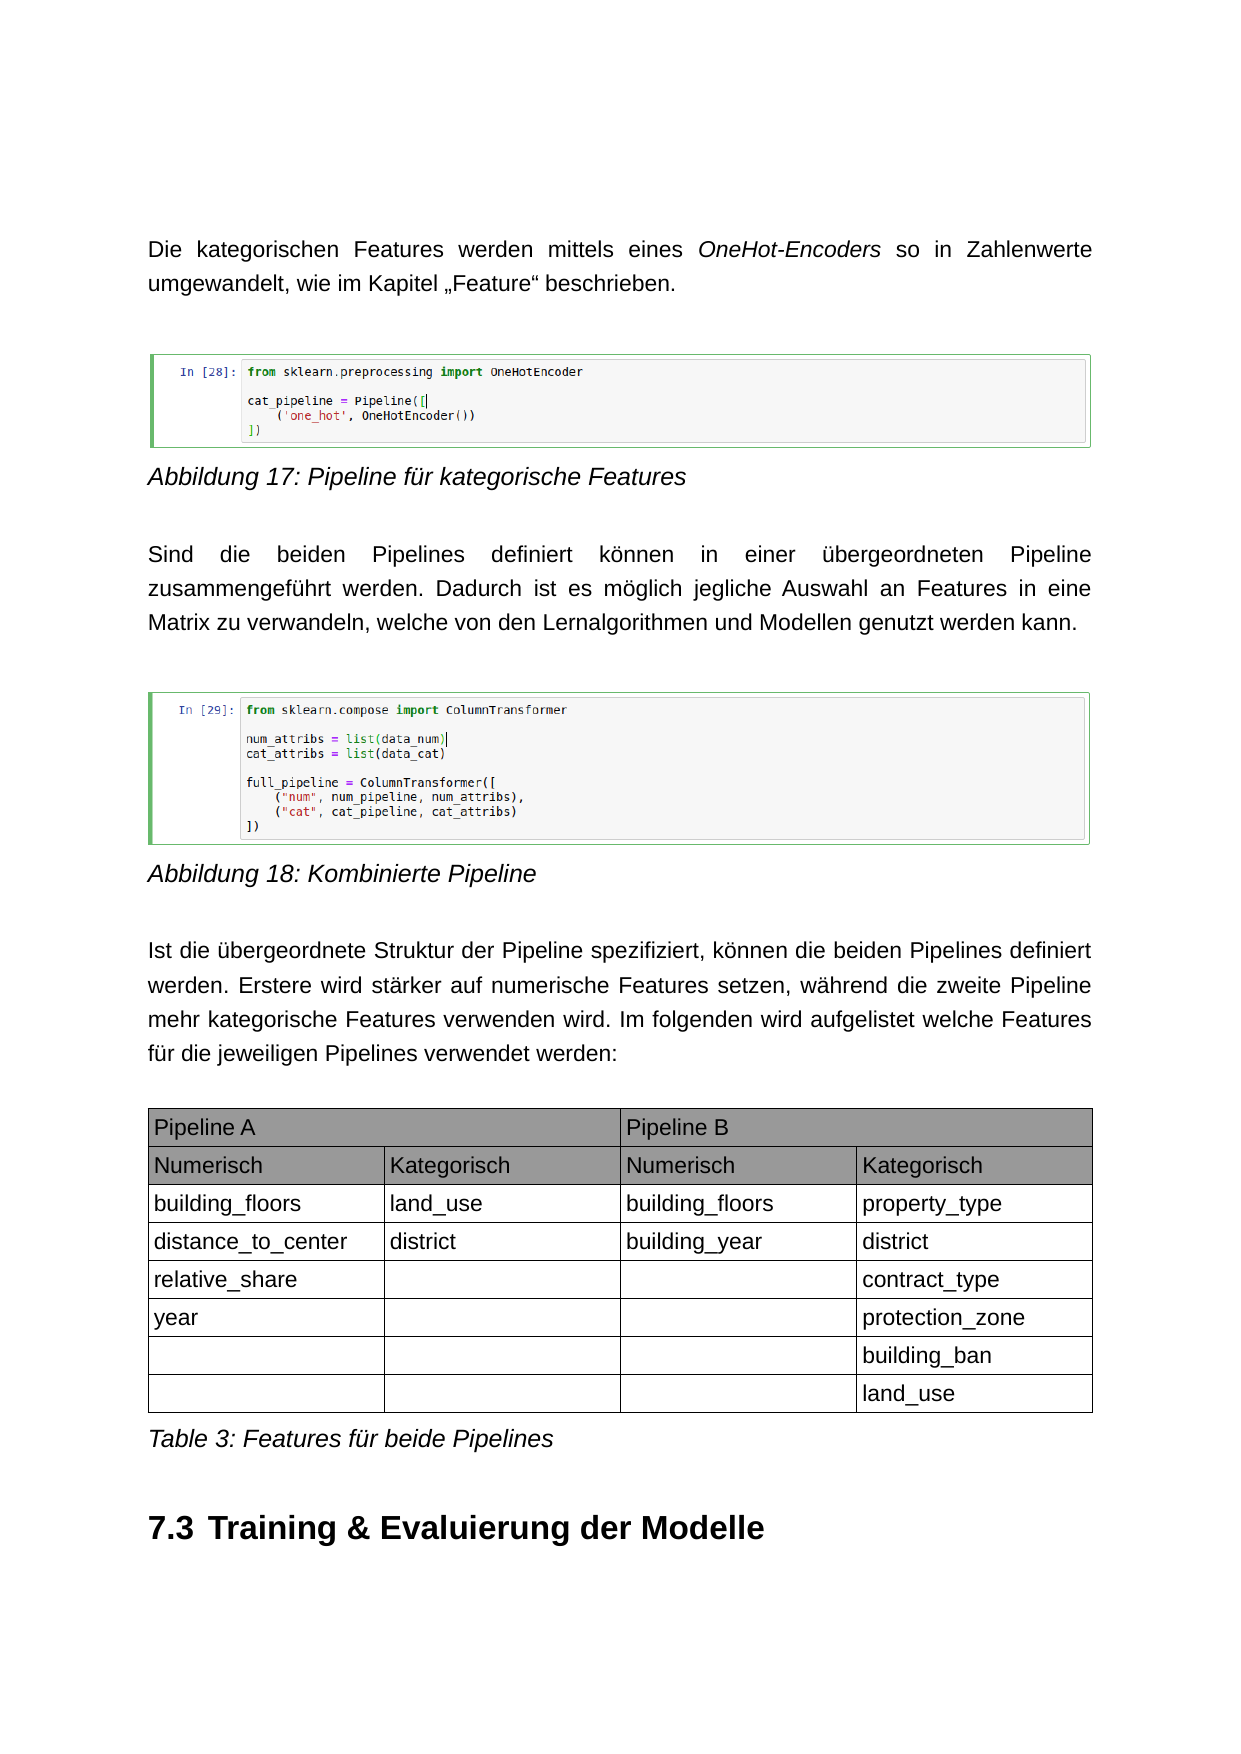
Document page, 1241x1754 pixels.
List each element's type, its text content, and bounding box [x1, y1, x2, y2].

table_cell Kategorisch [857, 1147, 1092, 1184]
text Table 3: Features für beide Pipelines [148, 1424, 1092, 1453]
table_cell [621, 1299, 856, 1336]
table_cell distance_to_center [149, 1223, 384, 1260]
table_cell building_ban [857, 1337, 1092, 1374]
table_cell Numerisch [149, 1147, 384, 1184]
text Ist die übergeordnete Struktur der Pipeline spezifiziert, können die beiden Pipelines definiert werden. Erstere wird stärker auf numerische Features setzen, während die zweite Pipeline mehr kategorische Features verwenden wird. Im folgenden wird aufgelistet welche Features für die jeweiligen Pipelines verwendet werden: [148, 937, 1092, 1066]
table_cell district [385, 1223, 620, 1260]
table_cell protection_zone [857, 1299, 1092, 1336]
table_cell year [149, 1299, 384, 1336]
table_cell [385, 1299, 620, 1336]
table_cell relative_share [149, 1261, 384, 1298]
table_cell building_floors [149, 1185, 384, 1222]
table_cell land_use [385, 1185, 620, 1222]
table_cell property_type [857, 1185, 1092, 1222]
picture [147, 351, 1093, 449]
table_header Pipeline A [149, 1109, 620, 1146]
table_cell Kategorisch [385, 1147, 620, 1184]
table_cell [385, 1375, 620, 1412]
text Die kategorischen Features werden mittels eines OneHot-Encoders so in Zahlenwerte umgewandelt, wie im Kapitel „Feature“ beschrieben. [148, 236, 1092, 297]
table_cell land_use [857, 1375, 1092, 1412]
table_cell district [857, 1223, 1092, 1260]
table_cell Numerisch [621, 1147, 856, 1184]
table_cell contract_type [857, 1261, 1092, 1298]
table_cell building_floors [621, 1185, 856, 1222]
table_cell [385, 1337, 620, 1374]
table_cell [149, 1337, 384, 1374]
table_cell [621, 1375, 856, 1412]
text Abbildung 17: Pipeline für kategorische Features [148, 449, 1092, 491]
table_cell [621, 1337, 856, 1374]
text Abbildung 18: Kombinierte Pipeline [148, 846, 1092, 888]
table_header Pipeline B [621, 1109, 1092, 1146]
table_cell [149, 1375, 384, 1412]
text Sind die beiden Pipelines definiert können in einer übergeordneten Pipeline zusammengeführt werden. Dadurch ist es möglich jegliche Auswahl an Features in eine Matrix zu verwandeln, welche von den Lernalgorithmen und Modellen genutzt werden kann. [148, 541, 1092, 636]
table_cell building_year [621, 1223, 856, 1260]
table_cell [385, 1261, 620, 1298]
subtitle Training & Evaluierung der Modelle [148, 1508, 1092, 1547]
table_cell [621, 1261, 856, 1298]
picture [147, 690, 1093, 846]
